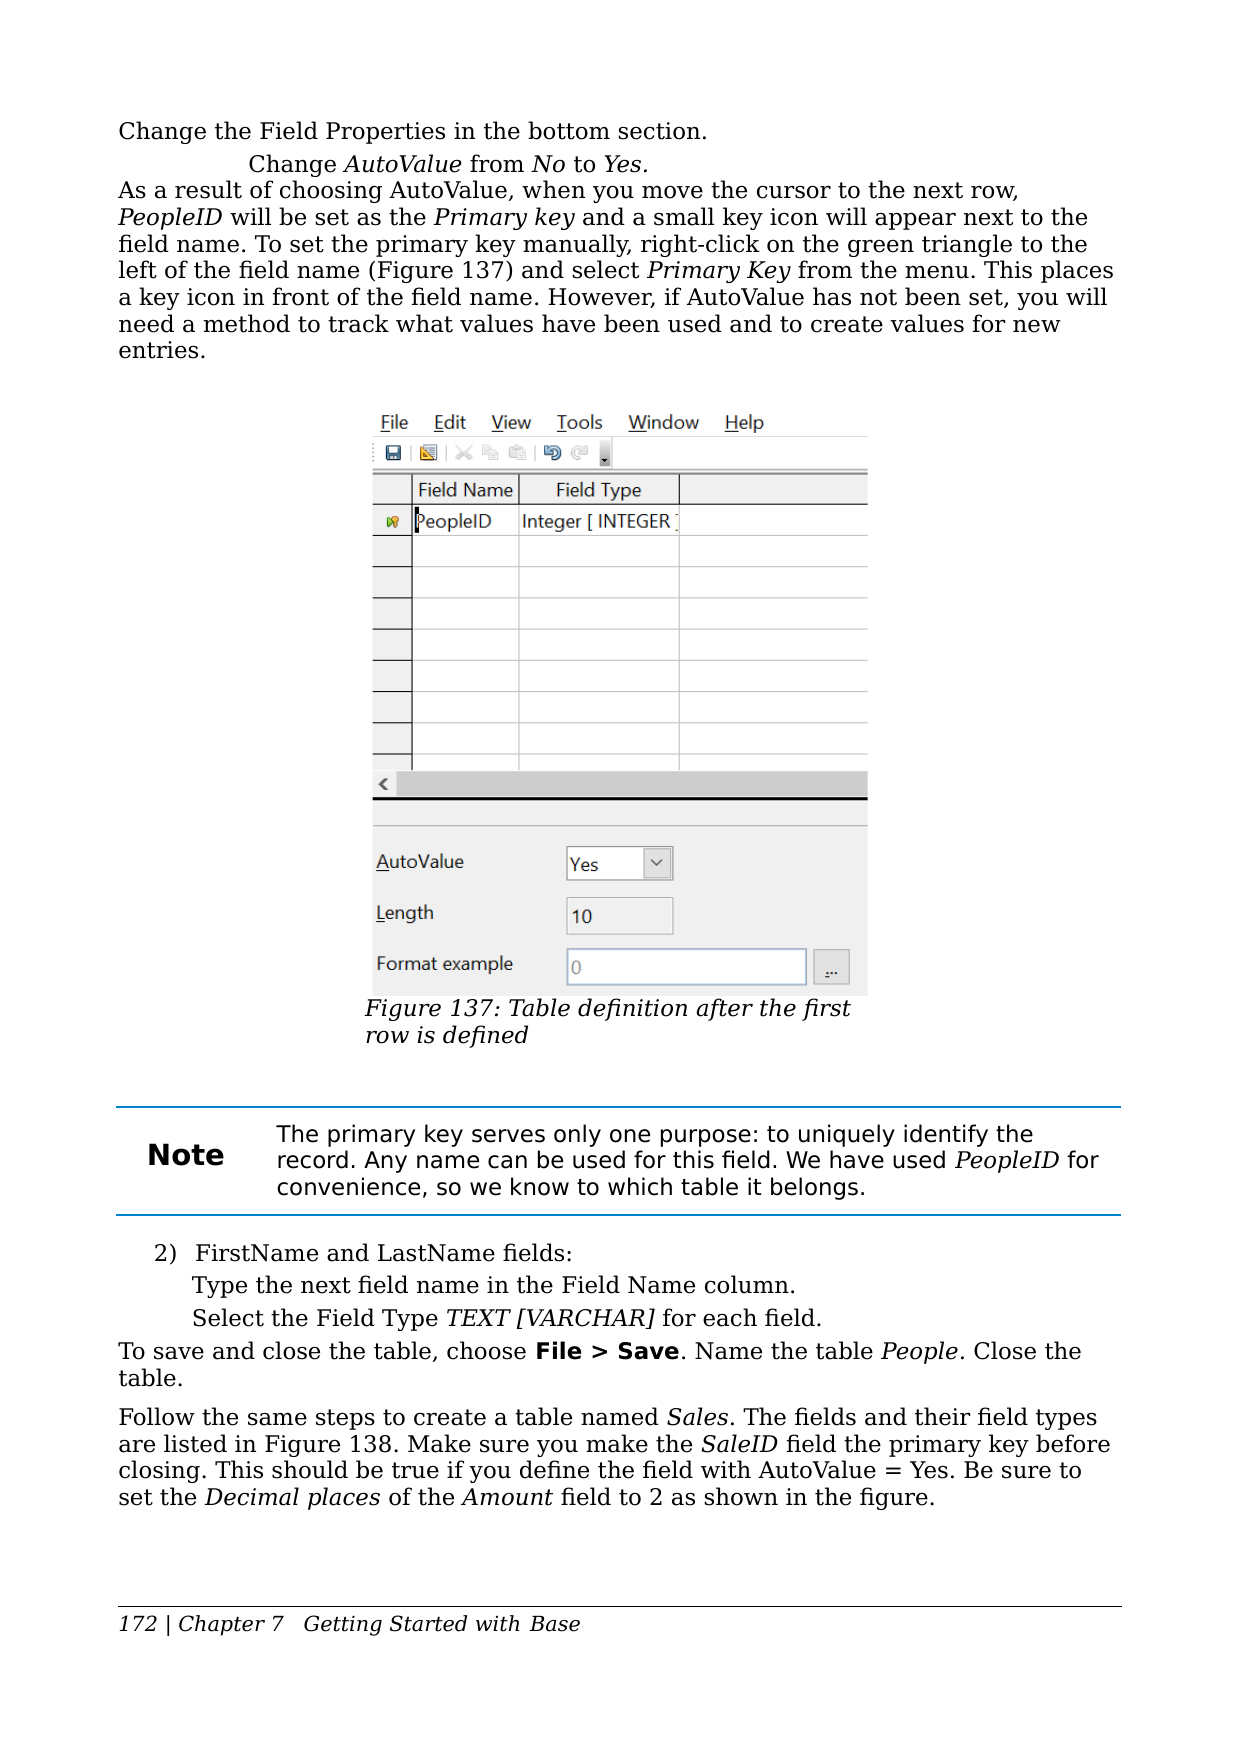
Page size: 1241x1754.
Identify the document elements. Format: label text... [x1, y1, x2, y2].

text Change the Field Properties in the bottom section. [118, 118, 1122, 145]
text Follow the same steps to create a table named Sales. The fields and their field types are listed in Figure 138. Make sure you make the SaleID field the primary key before closing. This should be true if you define the field with AutoValue = Yes. Be sure to set the Decimal places of the Amount field to 2 as shown in the figure. [118, 1404, 1122, 1511]
text Select the Field Type TEXT [VARCHAR] for each field. [192, 1306, 1122, 1332]
table_header Note [116, 1108, 255, 1214]
text To save and close the table, choose File > Save. Name the table People. Close the table. [118, 1338, 1122, 1392]
text Type the next field name in the Field Name column. [192, 1273, 1122, 1299]
text As a result of choosing AutoValue, when you move the cursor to the next row, PeopleID will be set as the Primary key and a small key icon will appear next to the field name. To set the primary key manually, right-click on the green triangle to the left of the field name (Figure 137) and select Primary Key from the menu. This places a key icon in front of the field name. However, if AutoValue has not been set, you will need a method to track what values have been used and to create values for new entries. [118, 178, 1122, 364]
list FirstName and LastName fields: [177, 1240, 1122, 1266]
table_header The primary key serves only one purpose: to uniquely identify the record. Any name can be used for this field. We have used PeopleID for convenience, so we know to which table it belongs. [255, 1108, 1121, 1214]
text Figure 137: Table definition after the first row is defined [365, 993, 876, 1049]
picture [372, 409, 868, 996]
list Change AutoValue from No to Yes. [248, 151, 1122, 178]
